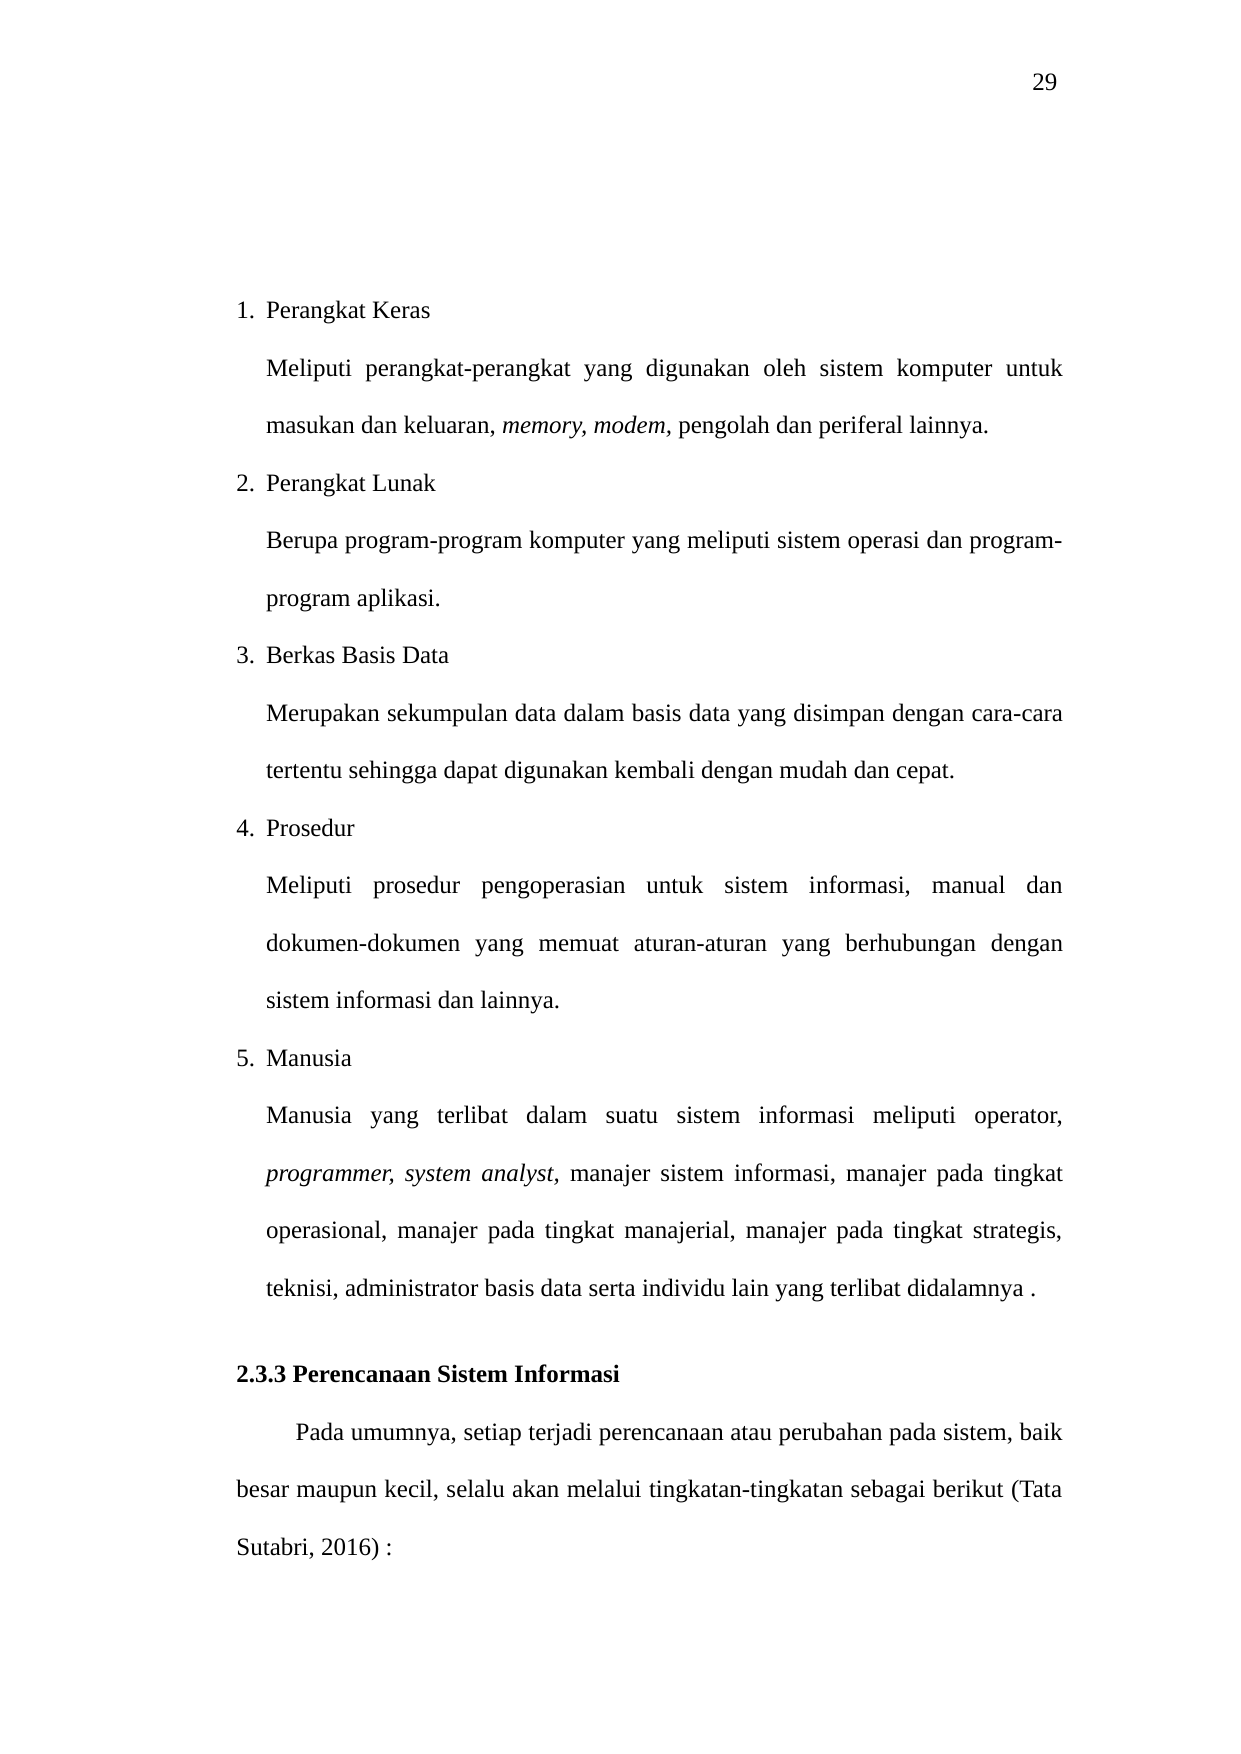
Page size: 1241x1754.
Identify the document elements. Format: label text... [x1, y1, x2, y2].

list Berkas Basis Data [236, 640, 1063, 669]
list Manusia [236, 1043, 1063, 1072]
list Merupakan sekumpulan data dalam basis data yang disimpan dengan cara-cara tertentu sehingga dapat digunakan kembali dengan mudah dan cepat. [236, 698, 1063, 784]
list Prosedur [236, 813, 1063, 842]
list Meliputi prosedur pengoperasian untuk sistem informasi, manual dan dokumen-dokumen yang memuat aturan-aturan yang berhubungan dengan sistem informasi dan lainnya. [236, 870, 1063, 1014]
list Perangkat Lunak [236, 468, 1063, 497]
list Perangkat Keras [236, 295, 1063, 324]
list Berupa program-program komputer yang meliputi sistem operasi dan program-program aplikasi. [236, 525, 1063, 612]
list Meliputi perangkat-perangkat yang digunakan oleh sistem komputer untuk masukan dan keluaran, memory, modem, pengolah dan periferal lainnya. [236, 353, 1063, 439]
subtitle 2.3.3 Perencanaan Sistem Informasi [236, 1359, 1063, 1388]
text Pada umumnya, setiap terjadi perencanaan atau perubahan pada sistem, baik besar maupun kecil, selalu akan melalui tingkatan-tingkatan sebagai berikut (Tata Sutabri, 2016) : [236, 1417, 1063, 1560]
list Manusia yang terlibat dalam suatu sistem informasi meliputi operator, programmer, system analyst, manajer sistem informasi, manajer pada tingkat operasional, manajer pada tingkat manajerial, manajer pada tingkat strategis, teknisi, administrator basis data serta individu lain yang terlibat didalamnya . [236, 1100, 1063, 1302]
